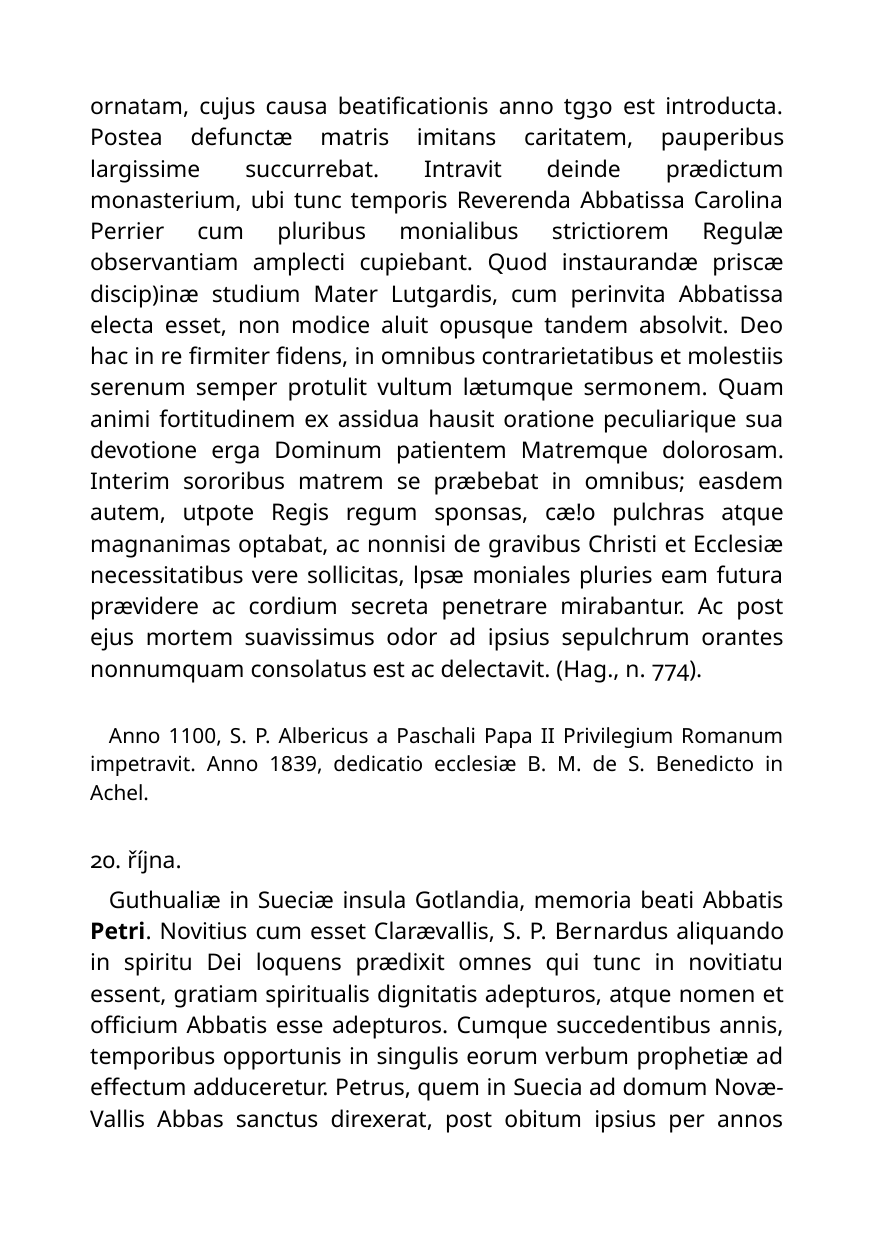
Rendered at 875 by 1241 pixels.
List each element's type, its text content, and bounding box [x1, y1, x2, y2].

text Anno 1100, S. P. Albericus a Paschali Papa II Privilegium Romanum impetravit. Anno 1839, dedicatio ecclesiæ B. M. de S. Benedicto in Achel. [90, 721, 784, 806]
text Guthualiæ in Sueciæ insula Gotlandia, memoria beati Abbatis Petri. Novitius cum esset Clarævallis, S. P. Ber­nardus aliquando in spiritu Dei loquens prædixit omnes qui tunc in novitiatu essent, gratiam spiritualis dignitatis adeptu­ros, atque nomen et officium Abbatis esse adepturos. Cumque succedentibus annis, temporibus opportunis in singulis eorum verbum prophetiæ ad effectum adduceretur. Petrus, quem in Suecia ad domum Novæ-Vallis Abbas sanctus direxerat, post obitum ipsius per annos [90, 884, 784, 1134]
text ornatam, cujus causa beatificationis anno tg3o est introducta. Postea defunctæ matris imitans caritatem, pau­peribus largissime succurrebat. Intravit deinde prædictum monasterium, ubi tunc temporis Reverenda Abbatissa Carolina Perrier cum pluribus monialibus strictiorem Regulæ observantiam amplecti cupiebant. Quod instaurandæ priscæ discip)inæ studium Mater Lutgardis, cum perinvita Abbatissa electa esset, non modice aluit opusque tandem absolvit. Deo hac in re firmiter fidens, in omnibus contrarietatibus et molestiis serenum semper protulit vultum lætumque sermo­nem. Quam animi fortitudinem ex assidua hausit oratione peculiarique sua devotione erga Dominum patientem Ma­tremque dolorosam. Interim sororibus matrem se præbebat in omnibus; easdem autem, utpote Regis regum sponsas, cæ!o pulchras atque magnanimas optabat, ac nonnisi de gravibus Christi et Ecclesiæ necessitatibus vere sollicitas, lpsæ moniales pluries eam futura prævidere ac cordium secreta penetrare mirabantur. Ac post ejus mortem suavissi­mus odor ad ipsius sepulchrum orantes nonnumquam con­solatus est ac delectavit. (Hag., n. 774). [90, 90, 784, 684]
text 20. října. [90, 844, 784, 875]
